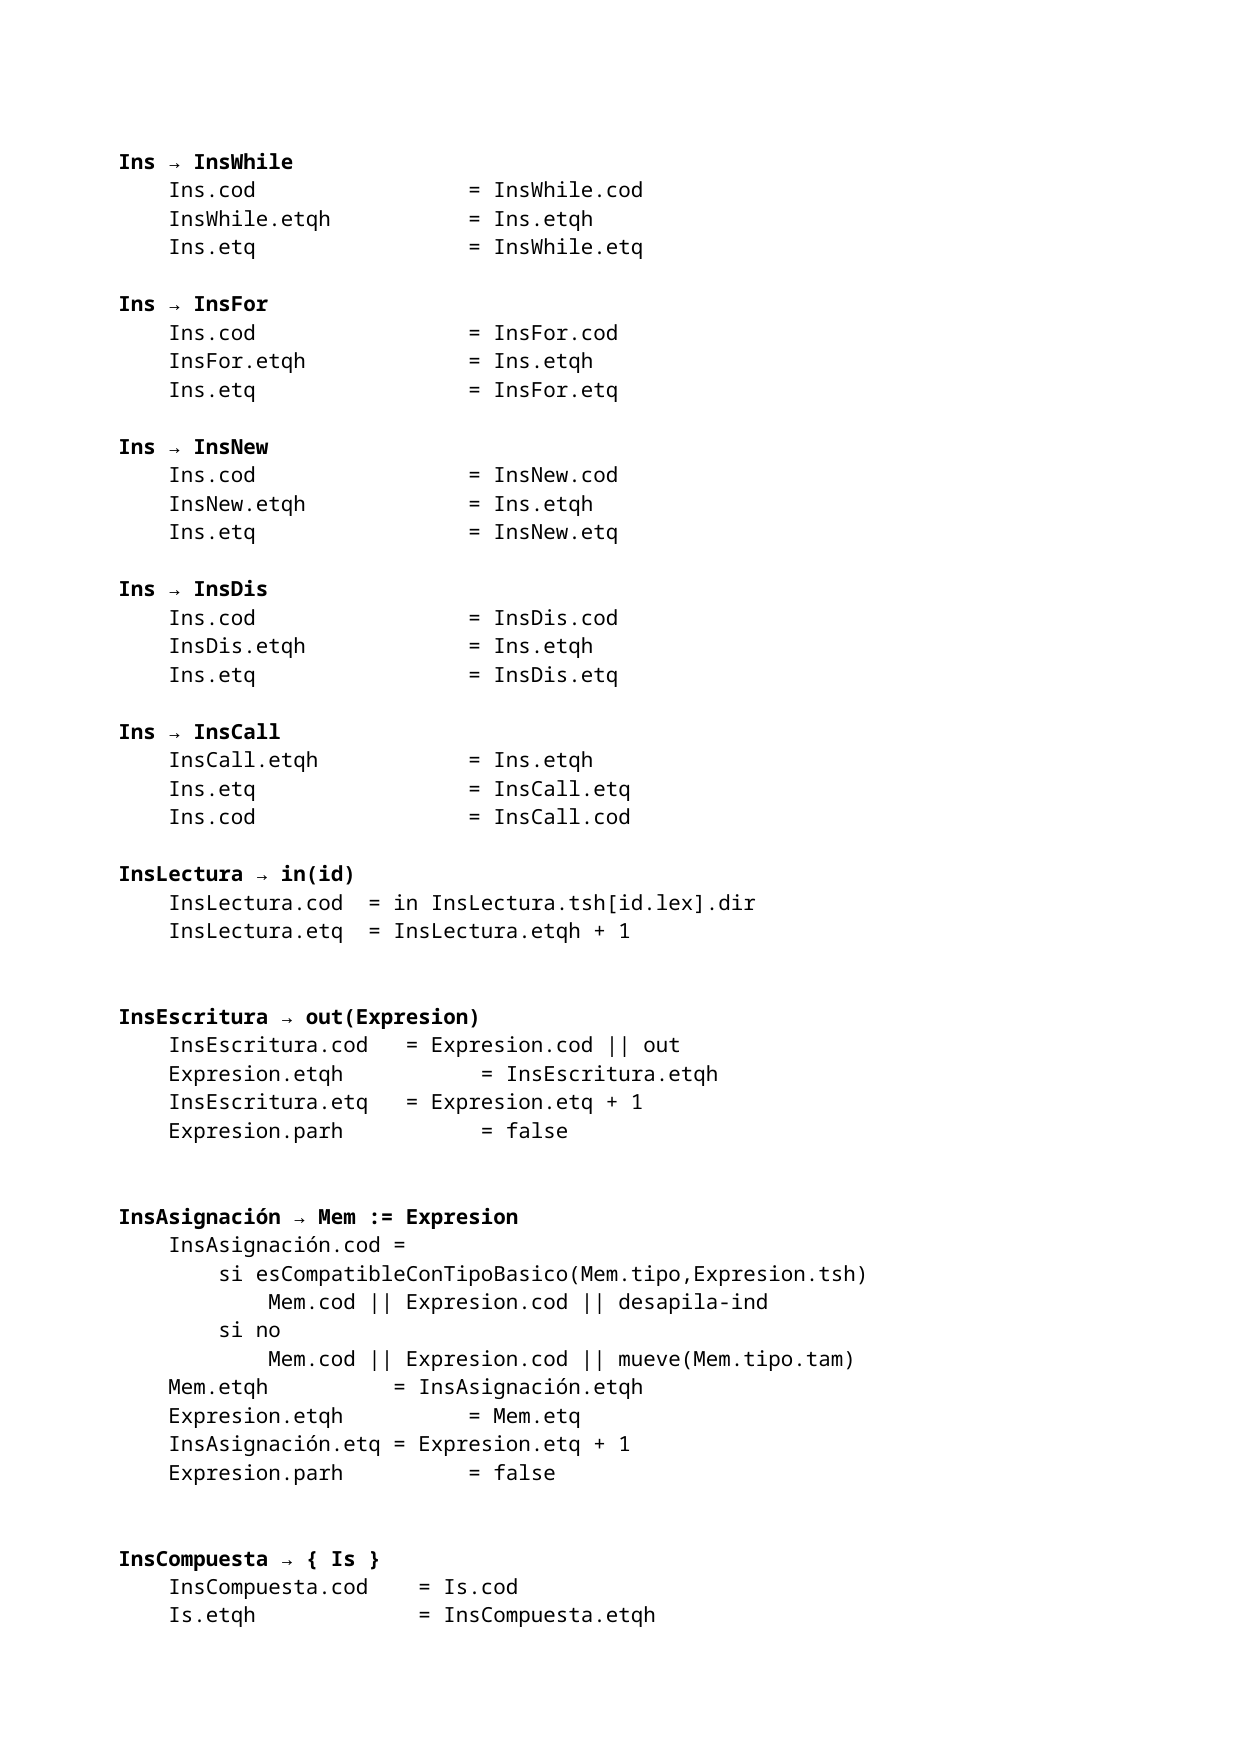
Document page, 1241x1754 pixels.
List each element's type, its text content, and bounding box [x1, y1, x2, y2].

text InsAsignación.cod = [118, 1230, 1122, 1259]
text InsWhile.etqh = Ins.etqh [118, 204, 1122, 232]
text InsNew.etqh = Ins.etqh [118, 489, 1122, 517]
text InsAsignación.etq = Expresion.etq + 1 [118, 1429, 1122, 1458]
text Ins.etq = InsNew.etq [118, 517, 1122, 546]
text InsLectura.etq = InsLectura.etqh + 1 [118, 916, 1122, 945]
text InsAsignación → Mem := Expresion [118, 1202, 1122, 1230]
text InsEscritura.etq = Expresion.etq + 1 [118, 1087, 1122, 1116]
text InsCompuesta.cod = Is.cod [118, 1572, 1122, 1601]
text Mem.cod || Expresion.cod || desapila-ind [118, 1287, 1122, 1316]
text Ins.etq = InsDis.etq [118, 660, 1122, 688]
text Mem.etqh = InsAsignación.etqh [118, 1372, 1122, 1401]
text Mem.cod || Expresion.cod || mueve(Mem.tipo.tam) [118, 1344, 1122, 1372]
text InsCall.etqh = Ins.etqh [118, 745, 1122, 774]
text Ins.cod = InsWhile.cod [118, 175, 1122, 204]
text Ins.cod = InsFor.cod [118, 318, 1122, 346]
text Ins.etq = InsFor.etq [118, 375, 1122, 403]
text InsLectura → in(id) [118, 859, 1122, 888]
text InsCompuesta → { Is } [118, 1544, 1122, 1572]
text InsLectura.cod = in InsLectura.tsh[id.lex].dir [118, 888, 1122, 916]
text InsFor.etqh = Ins.etqh [118, 346, 1122, 375]
text Ins → InsCall [118, 717, 1122, 745]
text Ins.cod = InsNew.cod [118, 460, 1122, 489]
text Ins → InsDis [118, 574, 1122, 603]
text Expresion.parh = false [118, 1116, 1122, 1144]
text Ins → InsFor [118, 289, 1122, 318]
text InsEscritura.cod = Expresion.cod || out [118, 1031, 1122, 1059]
text Ins → InsNew [118, 432, 1122, 460]
text InsDis.etqh = Ins.etqh [118, 631, 1122, 660]
text si esCompatibleConTipoBasico(Mem.tipo,Expresion.tsh) [118, 1259, 1122, 1287]
text Ins → InsWhile [118, 147, 1122, 175]
text Is.etqh = InsCompuesta.etqh [118, 1601, 1122, 1629]
text Ins.etq = InsCall.etq [118, 774, 1122, 802]
text Expresion.parh = false [118, 1458, 1122, 1486]
text si no [118, 1316, 1122, 1344]
text Expresion.etqh = Mem.etq [118, 1401, 1122, 1429]
text Expresion.etqh = InsEscritura.etqh [118, 1059, 1122, 1087]
text Ins.cod = InsCall.cod [118, 802, 1122, 831]
text InsEscritura → out(Expresion) [118, 1002, 1122, 1031]
text Ins.etq = InsWhile.etq [118, 232, 1122, 261]
text Ins.cod = InsDis.cod [118, 603, 1122, 631]
